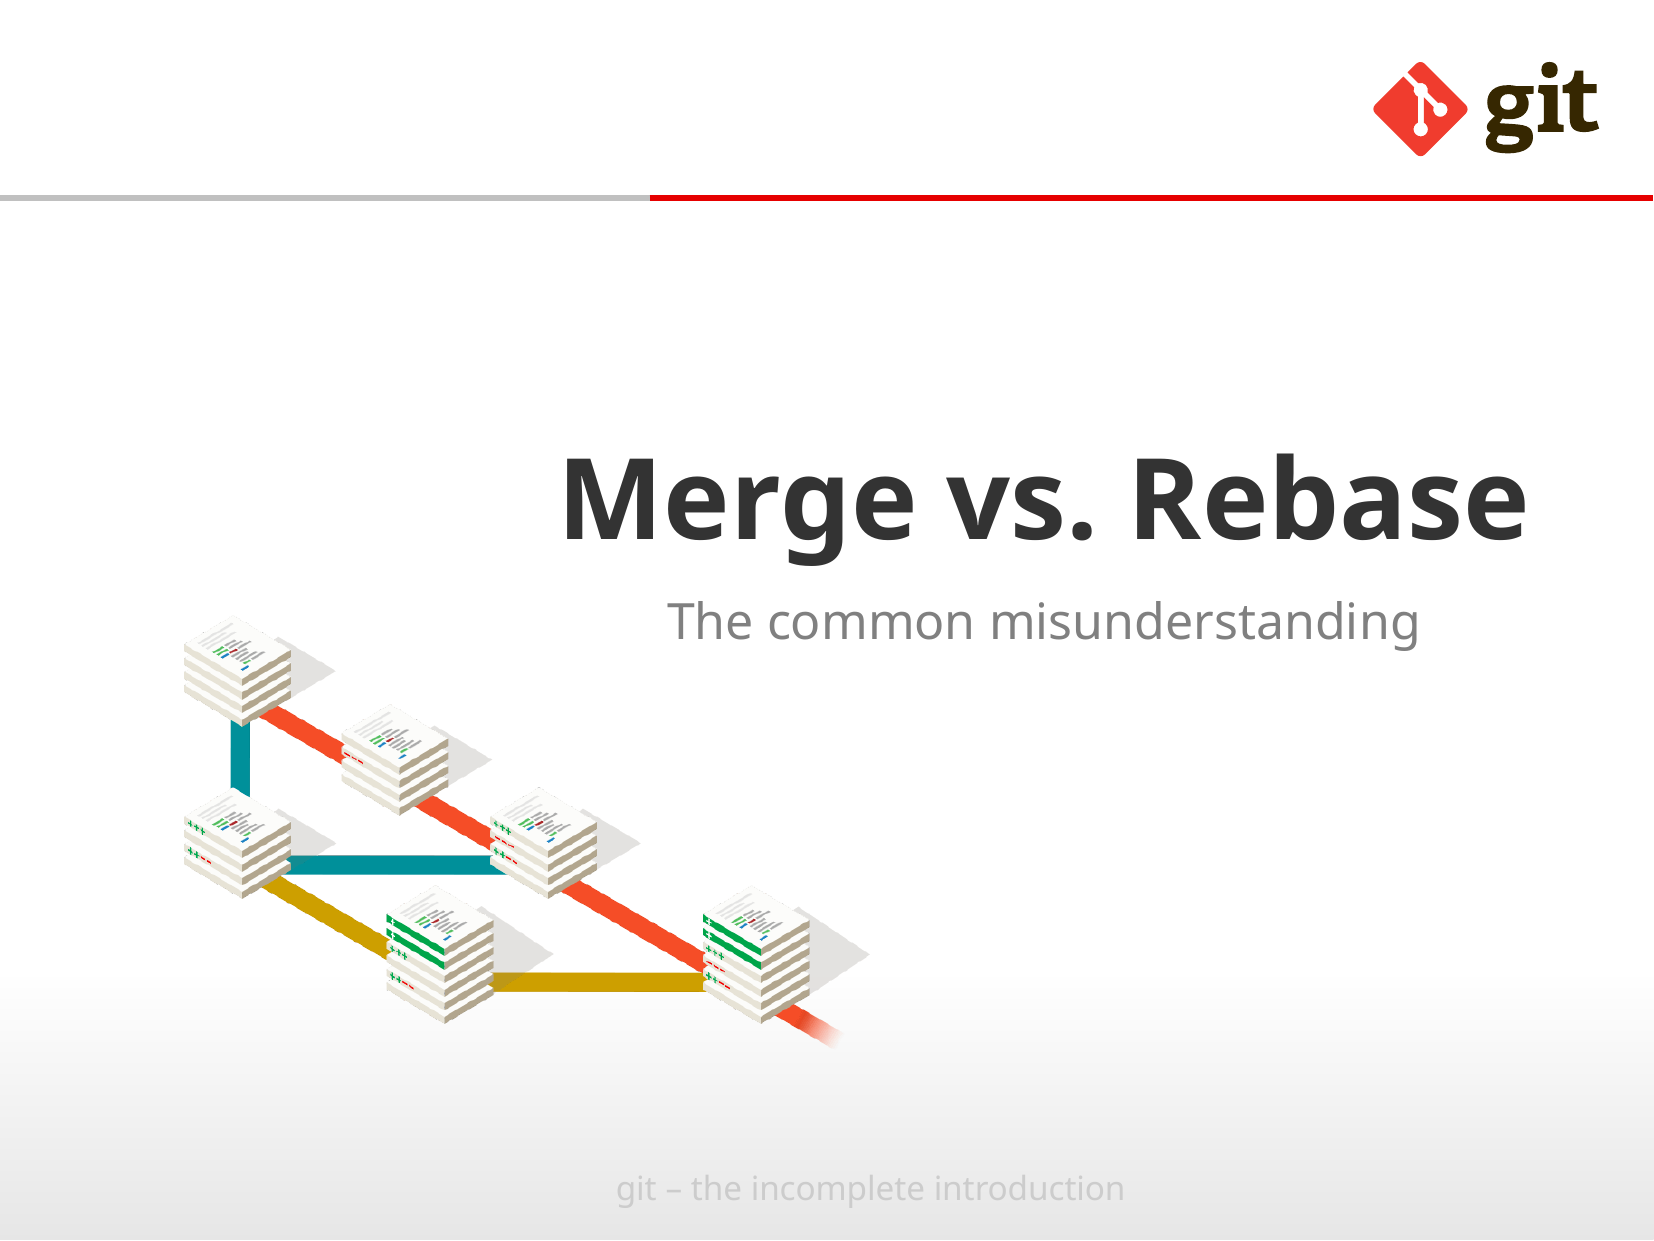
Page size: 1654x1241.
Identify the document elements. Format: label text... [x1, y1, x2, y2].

picture [182, 613, 886, 1068]
subtitle Merge vs. Rebase The common misunderstanding [473, 285, 1615, 788]
